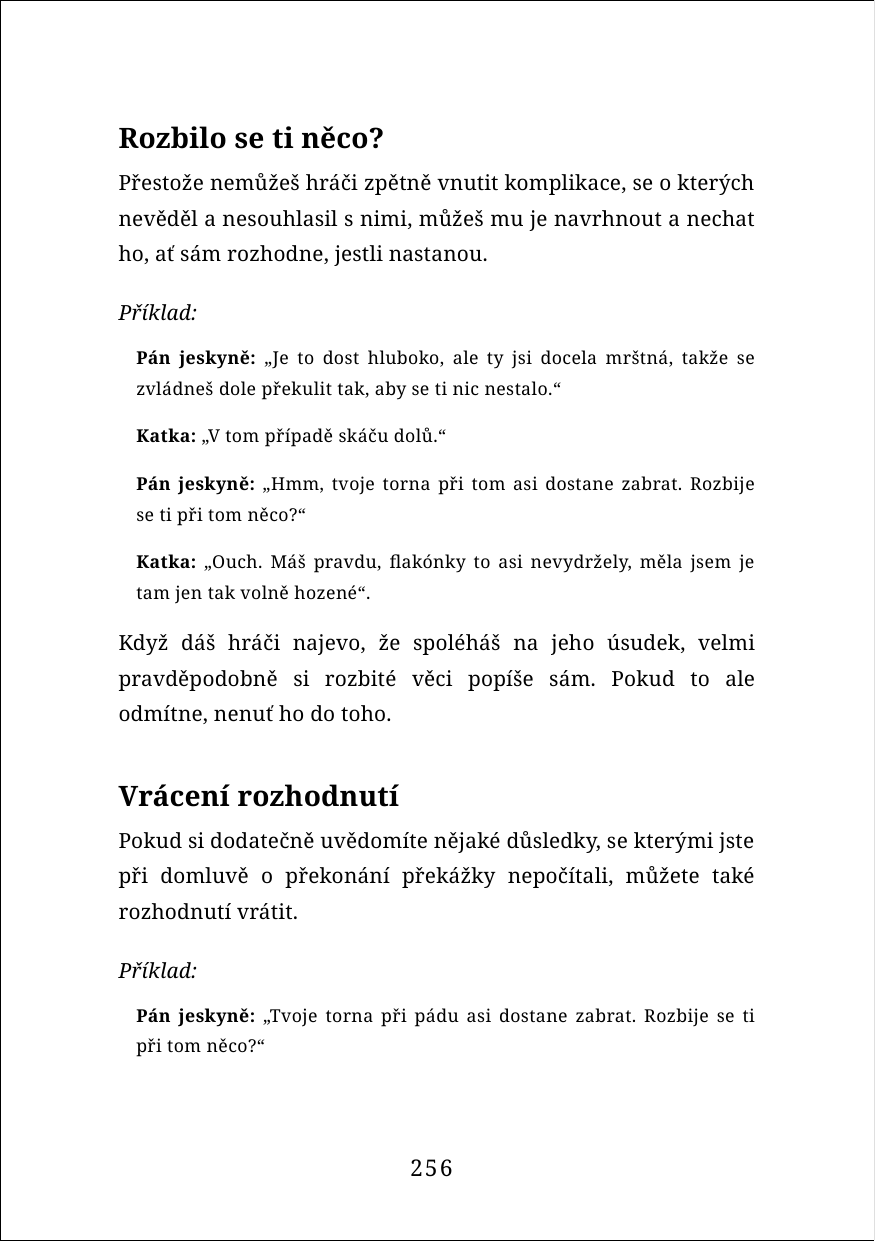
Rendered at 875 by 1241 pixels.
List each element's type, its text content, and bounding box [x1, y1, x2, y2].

text Katka: „Ouch. Máš pravdu, flakónky to asi nevydržely, měla jsem je tam jen tak volně hozené“. [136, 550, 756, 604]
text Pán jeskyně: „Tvoje torna při pádu asi dostane zabrat. Rozbije se ti při tom něco?“ [136, 1004, 756, 1058]
text Příklad: [118, 956, 756, 985]
text Pán jeskyně: „Hmm, tvoje torna při tom asi dostane zabrat. Rozbije se ti při tom něco?“ [136, 472, 756, 526]
text Příklad: [118, 298, 756, 327]
text Když dáš hráči najevo, že spoléháš na jeho úsudek, velmi pravděpodobně si rozbité věci popíše sám. Pokud to ale odmítne, nenuť ho do toho. [118, 628, 756, 728]
text Přestože nemůžeš hráči zpětně vnutit komplikace, se o kterých nevěděl a nesouhlasil s nimi, můžeš mu je navrhnout a nechat ho, ať sám rozhodne, jestli nastanou. [118, 168, 756, 268]
text Katka: „V tom případě skáču dolů.“ [136, 424, 756, 448]
text Pán jeskyně: „Je to dost hluboko, ale ty jsi docela mrštná, takže se zvládneš dole překulit tak, aby se ti nic nestalo.“ [136, 346, 756, 400]
subtitle Rozbilo se ti něco? [118, 118, 756, 157]
subtitle Vrácení rozhodnutí [118, 776, 756, 814]
text Pokud si dodatečně uvědomíte nějaké důsledky, se kterými jste při domluvě o překonání překážky nepočítali, můžete také rozhodnutí vrátit. [118, 826, 756, 926]
